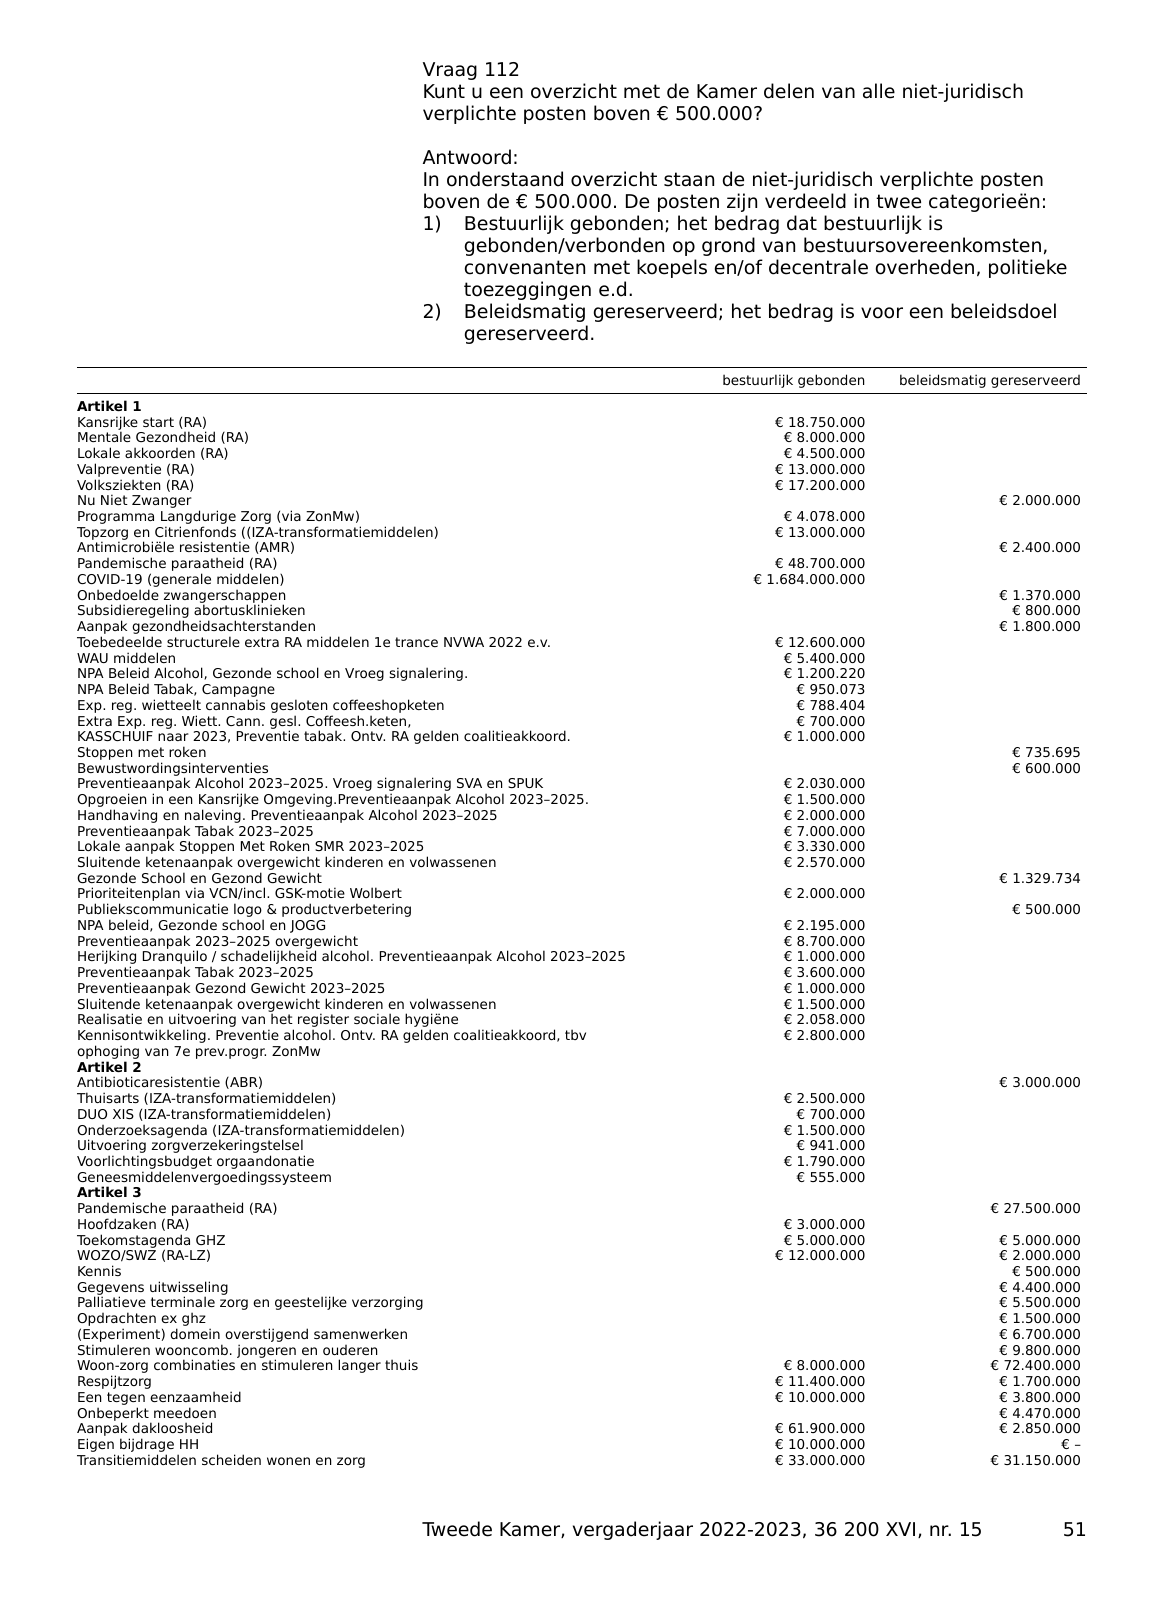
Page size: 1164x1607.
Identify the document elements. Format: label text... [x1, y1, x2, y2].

table_cell [871, 729, 1087, 745]
table_cell Mentale Gezondheid (RA) [77, 430, 647, 446]
table_cell [871, 855, 1087, 871]
table_cell € 13.000.000 [647, 525, 871, 540]
table_cell Hoofdzaken (RA) [77, 1217, 647, 1232]
table_cell € 2.000.000 [647, 808, 871, 823]
table_header bestuurlijk gebonden [647, 368, 871, 393]
table_cell € 2.000.000 [871, 493, 1087, 509]
table_cell € 600.000 [871, 761, 1087, 776]
table_cell [871, 478, 1087, 493]
table_cell € 4.078.000 [647, 509, 871, 524]
table_cell [647, 1405, 871, 1421]
table_cell € 61.900.000 [647, 1421, 871, 1437]
table_cell € 700.000 [647, 713, 871, 729]
table_cell [647, 1264, 871, 1279]
table_cell € 1.200.220 [647, 666, 871, 682]
table_cell € 735.695 [871, 745, 1087, 761]
table_cell Toekomstagenda GHZ [77, 1233, 647, 1248]
table_cell [871, 525, 1087, 540]
table_cell [871, 1170, 1087, 1185]
table_cell [647, 588, 871, 603]
table_cell Preventieaanpak Tabak 2023–2025 [77, 965, 647, 981]
table_cell Artikel 3 [77, 1185, 647, 1201]
table_cell [871, 698, 1087, 713]
table_cell [871, 886, 1087, 902]
table_cell WAU middelen [77, 650, 647, 666]
table_cell [871, 650, 1087, 666]
text Antwoord: [422, 147, 1087, 169]
table_cell [647, 761, 871, 776]
table_cell Kennisontwikkeling. Preventie alcohol. Ontv. RA gelden coalitieakkoord, tbv ophoging van 7e prev.progr. ZonMw [77, 1028, 647, 1059]
table_cell € 8.000.000 [647, 430, 871, 446]
table_cell Artikel 1 [77, 394, 647, 414]
table_cell € 788.404 [647, 698, 871, 713]
table_cell € 3.000.000 [871, 1075, 1087, 1091]
table_cell [871, 965, 1087, 981]
table_cell € 18.750.000 [647, 415, 871, 430]
text Kunt u een overzicht met de Kamer delen van alle niet-juridisch verplichte posten boven € 500.000? [422, 81, 1087, 125]
table_cell [871, 996, 1087, 1012]
table_cell € 10.000.000 [647, 1437, 871, 1453]
table_cell [871, 1217, 1087, 1232]
table_cell € 13.000.000 [647, 462, 871, 477]
table_cell [647, 619, 871, 635]
table_cell [647, 902, 871, 918]
table_cell Uitvoering zorgverzekeringstelsel [77, 1138, 647, 1154]
table_cell [871, 1138, 1087, 1154]
table_cell [871, 462, 1087, 477]
table_cell [647, 1311, 871, 1327]
table_cell Aanpak dakloosheid [77, 1421, 647, 1437]
table_cell Prioriteitenplan via VCN/incl. GSK-motie Wolbert [77, 886, 647, 902]
table_cell Toebedeelde structurele extra RA middelen 1e trance NVWA 2022 e.v. [77, 635, 647, 650]
table_cell [647, 1343, 871, 1358]
table_cell € 1.684.000.000 [647, 572, 871, 587]
table_cell € 3.330.000 [647, 839, 871, 855]
table_cell € 4.400.000 [871, 1280, 1087, 1295]
table_cell Antimicrobiële resistentie (AMR) [77, 540, 647, 556]
table_cell € 3.000.000 [647, 1217, 871, 1232]
table_cell € 5.400.000 [647, 650, 871, 666]
table_cell [647, 1295, 871, 1311]
table_cell [871, 934, 1087, 949]
table_cell [871, 949, 1087, 965]
table_cell [647, 1280, 871, 1295]
table_cell NPA Beleid Alcohol, Gezonde school en Vroeg signalering. [77, 666, 647, 682]
table_cell [647, 1327, 871, 1342]
table_cell [647, 871, 871, 886]
table_cell Subsidieregeling abortusklinieken [77, 603, 647, 619]
table_cell Eigen bijdrage HH [77, 1437, 647, 1453]
table_cell € 941.000 [647, 1138, 871, 1154]
table_cell € 17.200.000 [647, 478, 871, 493]
table_cell € 10.000.000 [647, 1390, 871, 1405]
table_cell € 1.500.000 [871, 1311, 1087, 1327]
table_cell € 800.000 [871, 603, 1087, 619]
table_cell € 1.700.000 [871, 1374, 1087, 1390]
table_cell € 2.058.000 [647, 1012, 871, 1028]
table_cell Handhaving en naleving. Preventieaanpak Alcohol 2023–2025 [77, 808, 647, 823]
table_cell € 2.800.000 [647, 1028, 871, 1059]
table_cell € 2.030.000 [647, 776, 871, 792]
table_cell € 5.500.000 [871, 1295, 1087, 1311]
table_cell [871, 1059, 1087, 1075]
table_cell WOZO/SWZ (RA-LZ) [77, 1248, 647, 1264]
table_cell Gezonde School en Gezond Gewicht [77, 871, 647, 886]
table_cell [871, 1012, 1087, 1028]
table_cell [871, 839, 1087, 855]
table_cell [871, 572, 1087, 587]
table_cell € 2.000.000 [647, 886, 871, 902]
table_cell (Experiment) domein overstijgend samenwerken [77, 1327, 647, 1342]
table_cell Onbedoelde zwangerschappen [77, 588, 647, 603]
table_cell € 2.500.000 [647, 1091, 871, 1107]
table_cell [871, 713, 1087, 729]
table_cell € 2.000.000 [871, 1248, 1087, 1264]
table_cell € 2.570.000 [647, 855, 871, 871]
table_cell NPA beleid, Gezonde school en JOGG [77, 918, 647, 933]
table_cell € 1.790.000 [647, 1154, 871, 1169]
table_cell Pandemische paraatheid (RA) [77, 556, 647, 572]
table_cell Bewustwordingsinterventies [77, 761, 647, 776]
table_cell € 3.600.000 [647, 965, 871, 981]
table_cell Preventieaanpak Tabak 2023–2025 [77, 824, 647, 839]
table_cell [871, 981, 1087, 996]
table_cell [871, 808, 1087, 823]
table_cell € 1.000.000 [647, 729, 871, 745]
table_cell € 4.470.000 [871, 1405, 1087, 1421]
table_cell Valpreventie (RA) [77, 462, 647, 477]
table_cell [871, 1091, 1087, 1107]
table_cell Thuisarts (IZA-transformatiemiddelen) [77, 1091, 647, 1107]
table_cell [871, 446, 1087, 462]
table_cell [871, 666, 1087, 682]
table_cell Kennis [77, 1264, 647, 1279]
table_cell € 3.800.000 [871, 1390, 1087, 1405]
table_cell € 1.000.000 [647, 981, 871, 996]
table_cell [647, 1059, 871, 1075]
table_cell [871, 415, 1087, 430]
table_cell Publiekscommunicatie logo & productverbetering [77, 902, 647, 918]
table_cell Opgroeien in een Kansrijke Omgeving.Preventieaanpak Alcohol 2023–2025. [77, 792, 647, 808]
table_cell Topzorg en Citrienfonds ((IZA-transformatiemiddelen) [77, 525, 647, 540]
text 1) Bestuurlijk gebonden; het bedrag dat bestuurlijk is gebonden/verbonden op grond van bestuursovereenkomsten, convenanten met koepels en/of decentrale overheden, politieke toezeggingen e.d. [422, 213, 1087, 301]
table_cell € 5.000.000 [871, 1233, 1087, 1248]
table_cell Woon-zorg combinaties en stimuleren langer thuis [77, 1358, 647, 1374]
table_cell Respijtzorg [77, 1374, 647, 1390]
table_cell [647, 1185, 871, 1201]
table_cell [647, 603, 871, 619]
table_cell € 1.500.000 [647, 996, 871, 1012]
table_cell € 12.600.000 [647, 635, 871, 650]
table_cell [871, 824, 1087, 839]
table_cell Antibioticaresistentie (ABR) [77, 1075, 647, 1091]
table_cell [871, 1028, 1087, 1059]
table_header [77, 368, 647, 393]
table_cell Volksziekten (RA) [77, 478, 647, 493]
table_cell € 27.500.000 [871, 1201, 1087, 1217]
table_cell [871, 430, 1087, 446]
table_cell Onderzoeksagenda (IZA-transformatiemiddelen) [77, 1122, 647, 1138]
table_cell [871, 509, 1087, 524]
table_cell [871, 776, 1087, 792]
table_cell € 1.329.734 [871, 871, 1087, 886]
table_cell € 31.150.000 [871, 1453, 1087, 1468]
table_cell € 500.000 [871, 902, 1087, 918]
table_cell [871, 1185, 1087, 1201]
table_cell Transitiemiddelen scheiden wonen en zorg [77, 1453, 647, 1468]
table_cell € 48.700.000 [647, 556, 871, 572]
table_cell Stoppen met roken [77, 745, 647, 761]
table_cell [647, 1201, 871, 1217]
table_cell € 5.000.000 [647, 1233, 871, 1248]
table_cell € 9.800.000 [871, 1343, 1087, 1358]
table_cell € 1.800.000 [871, 619, 1087, 635]
table_cell DUO XIS (IZA-transformatiemiddelen) [77, 1107, 647, 1122]
table_cell Palliatieve terminale zorg en geestelijke verzorging [77, 1295, 647, 1311]
table_cell Onbeperkt meedoen [77, 1405, 647, 1421]
table_cell € – [871, 1437, 1087, 1453]
table_cell Preventieaanpak 2023–2025 overgewicht [77, 934, 647, 949]
table_cell [871, 682, 1087, 698]
table_cell KASSCHUIF naar 2023, Preventie tabak. Ontv. RA gelden coalitieakkoord. [77, 729, 647, 745]
table_cell € 500.000 [871, 1264, 1087, 1279]
table_cell Geneesmiddelenvergoedingssysteem [77, 1170, 647, 1185]
table_cell [871, 1122, 1087, 1138]
table_cell € 11.400.000 [647, 1374, 871, 1390]
table_cell € 1.370.000 [871, 588, 1087, 603]
table_cell Aanpak gezondheidsachterstanden [77, 619, 647, 635]
table_cell Gegevens uitwisseling [77, 1280, 647, 1295]
table_cell Voorlichtingsbudget orgaandonatie [77, 1154, 647, 1169]
table_cell [647, 1075, 871, 1091]
table_cell Preventieaanpak Gezond Gewicht 2023–2025 [77, 981, 647, 996]
table_cell [647, 394, 871, 414]
table_cell Pandemische paraatheid (RA) [77, 1201, 647, 1217]
table_cell € 2.195.000 [647, 918, 871, 933]
table_cell € 72.400.000 [871, 1358, 1087, 1374]
table_cell € 700.000 [647, 1107, 871, 1122]
table_cell € 12.000.000 [647, 1248, 871, 1264]
table_cell [871, 918, 1087, 933]
table_cell € 33.000.000 [647, 1453, 871, 1468]
table_cell [871, 1107, 1087, 1122]
text In onderstaand overzicht staan de niet-juridisch verplichte posten boven de € 500.000. De posten zijn verdeeld in twee categorieën: [422, 169, 1087, 213]
table_cell Stimuleren wooncomb. jongeren en ouderen [77, 1343, 647, 1358]
table_cell Sluitende ketenaanpak overgewicht kinderen en volwassenen [77, 996, 647, 1012]
table_cell € 2.850.000 [871, 1421, 1087, 1437]
table_cell € 8.000.000 [647, 1358, 871, 1374]
text Vraag 112 [422, 59, 1087, 81]
text 2) Beleidsmatig gereserveerd; het bedrag is voor een beleidsdoel gereserveerd. [422, 301, 1087, 345]
table_cell € 950.073 [647, 682, 871, 698]
table_cell [871, 556, 1087, 572]
table_cell NPA Beleid Tabak, Campagne [77, 682, 647, 698]
table_cell € 1.000.000 [647, 949, 871, 965]
table_cell € 1.500.000 [647, 1122, 871, 1138]
table_cell Extra Exp. reg. Wiett. Cann. gesl. Coffeesh.keten, [77, 713, 647, 729]
table_cell Sluitende ketenaanpak overgewicht kinderen en volwassenen [77, 855, 647, 871]
table_cell Exp. reg. wietteelt cannabis gesloten coffeeshopketen [77, 698, 647, 713]
table_cell Preventieaanpak Alcohol 2023–2025. Vroeg signalering SVA en SPUK [77, 776, 647, 792]
table_cell COVID-19 (generale middelen) [77, 572, 647, 587]
table_cell € 1.500.000 [647, 792, 871, 808]
table_cell [871, 792, 1087, 808]
table_cell € 8.700.000 [647, 934, 871, 949]
table_cell [647, 745, 871, 761]
table_cell [871, 635, 1087, 650]
table_cell Kansrijke start (RA) [77, 415, 647, 430]
table_cell Een tegen eenzaamheid [77, 1390, 647, 1405]
table_cell Herijking Dranquilo / schadelijkheid alcohol. Preventieaanpak Alcohol 2023–2025 [77, 949, 647, 965]
table_cell € 4.500.000 [647, 446, 871, 462]
table_cell [871, 394, 1087, 414]
table_cell € 7.000.000 [647, 824, 871, 839]
table_cell Lokale akkoorden (RA) [77, 446, 647, 462]
table_cell [647, 493, 871, 509]
table_cell Artikel 2 [77, 1059, 647, 1075]
table_cell Nu Niet Zwanger [77, 493, 647, 509]
table_cell [871, 1154, 1087, 1169]
table_header beleidsmatig gereserveerd [871, 368, 1087, 393]
table_cell € 2.400.000 [871, 540, 1087, 556]
table_cell Realisatie en uitvoering van het register sociale hygiëne [77, 1012, 647, 1028]
table_cell Lokale aanpak Stoppen Met Roken SMR 2023–2025 [77, 839, 647, 855]
table_cell Opdrachten ex ghz [77, 1311, 647, 1327]
table_cell Programma Langdurige Zorg (via ZonMw) [77, 509, 647, 524]
table_cell € 6.700.000 [871, 1327, 1087, 1342]
table_cell [647, 540, 871, 556]
table_cell € 555.000 [647, 1170, 871, 1185]
